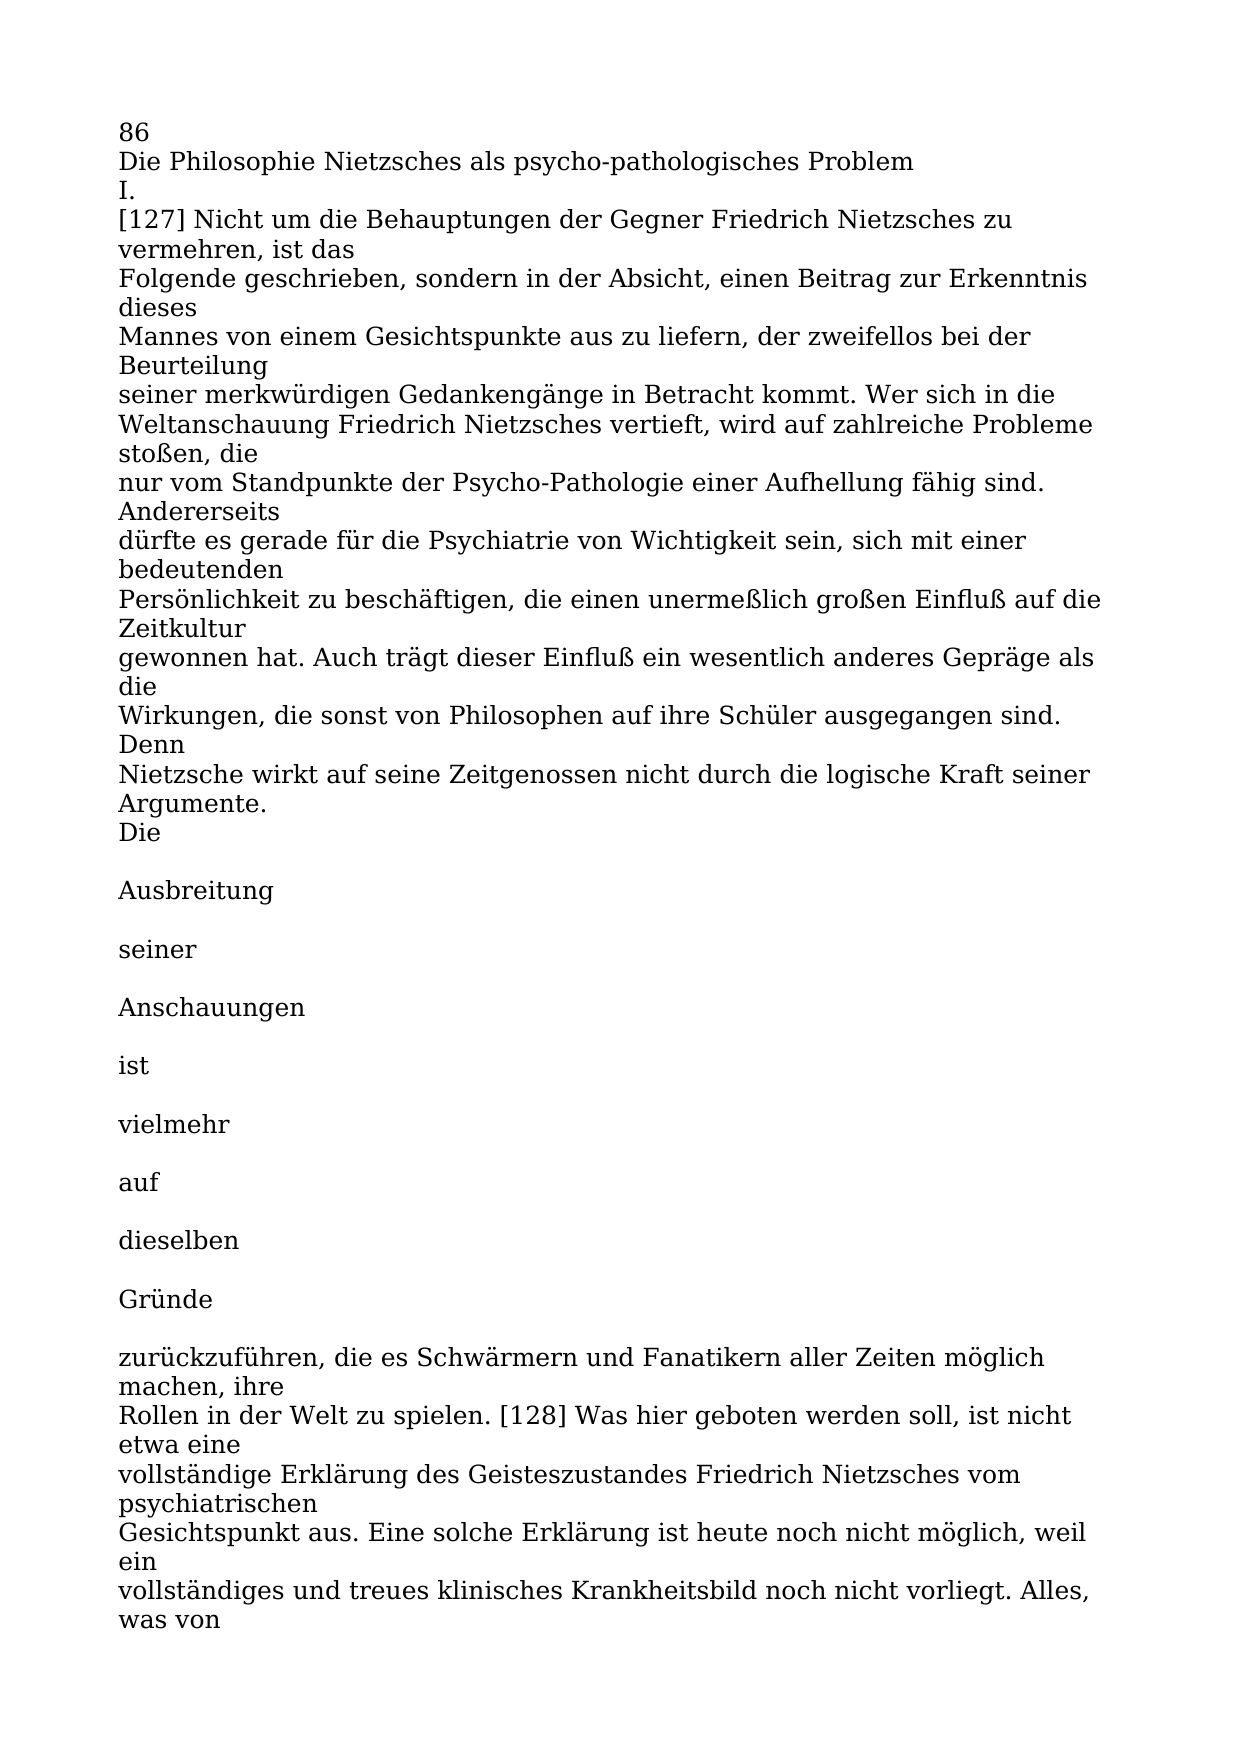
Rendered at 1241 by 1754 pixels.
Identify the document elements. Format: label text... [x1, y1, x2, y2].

text ist [118, 1051, 1122, 1081]
text [127] Nicht um die Behauptungen der Gegner Friedrich Nietzsches zu vermehren, ist das [118, 206, 1122, 264]
text Gesichtspunkt aus. Eine solche Erklärung ist heute noch nicht möglich, weil ein [118, 1518, 1122, 1576]
text I. [118, 176, 1122, 206]
text auf [118, 1168, 1122, 1197]
text Gründe [118, 1285, 1122, 1314]
text nur vom Standpunkte der Psycho-Pathologie einer Aufhellung fähig sind. Andererseits [118, 468, 1122, 526]
text seiner merkwürdigen Gedankengänge in Betracht kommt. Wer sich in die [118, 381, 1122, 410]
text vollständige Erklärung des Geisteszustandes Friedrich Nietzsches vom psychiatrischen [118, 1460, 1122, 1518]
text Persönlichkeit zu beschäftigen, die einen unermeßlich großen Einfluß auf die Zeitkultur [118, 585, 1122, 643]
text dieselben [118, 1226, 1122, 1256]
text Wirkungen, die sonst von Philosophen auf ihre Schüler ausgegangen sind. Denn [118, 701, 1122, 760]
text gewonnen hat. Auch trägt dieser Einfluß ein wesentlich anderes Gepräge als die [118, 643, 1122, 701]
text Nietzsche wirkt auf seine Zeitgenossen nicht durch die logische Kraft seiner Argumente. [118, 760, 1122, 818]
text Weltanschauung Friedrich Nietzsches vertieft, wird auf zahlreiche Probleme stoßen, die [118, 410, 1122, 468]
text Ausbreitung [118, 876, 1122, 906]
text seiner [118, 935, 1122, 964]
text 86 [118, 118, 1122, 147]
text zurückzuführen, die es Schwärmern und Fanatikern aller Zeiten möglich machen, ihre [118, 1343, 1122, 1401]
text Folgende geschrieben, sondern in der Absicht, einen Beitrag zur Erkenntnis dieses [118, 264, 1122, 322]
text Anschauungen [118, 993, 1122, 1022]
text Rollen in der Welt zu spielen. [128] Was hier geboten werden soll, ist nicht etwa eine [118, 1401, 1122, 1460]
text Mannes von einem Gesichtspunkte aus zu liefern, der zweifellos bei der Beurteilung [118, 322, 1122, 381]
text Die Philosophie Nietzsches als psycho-pathologisches Problem [118, 147, 1122, 176]
text dürfte es gerade für die Psychiatrie von Wichtigkeit sein, sich mit einer bedeutenden [118, 526, 1122, 585]
text Die [118, 818, 1122, 847]
text vollständiges und treues klinisches Krankheitsbild noch nicht vorliegt. Alles, was von [118, 1576, 1122, 1635]
text vielmehr [118, 1110, 1122, 1139]
